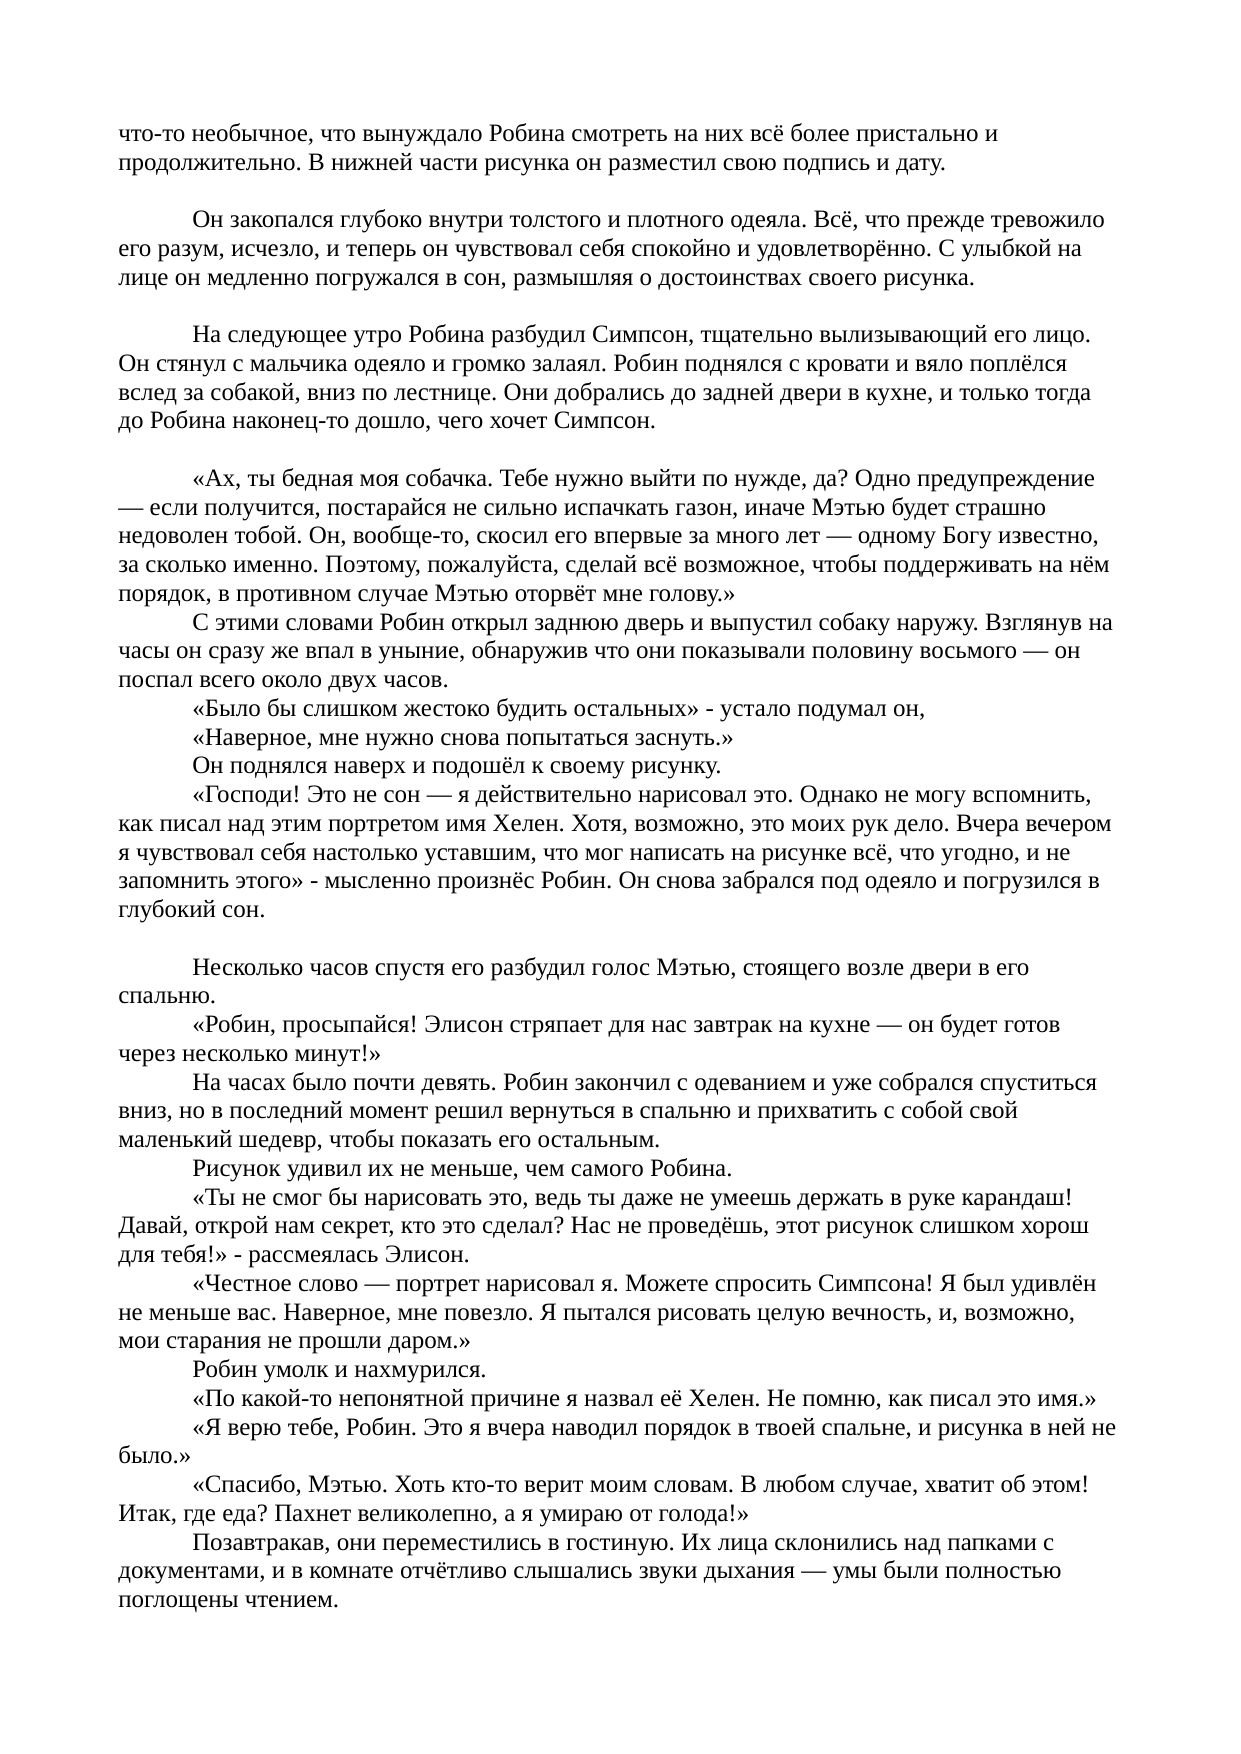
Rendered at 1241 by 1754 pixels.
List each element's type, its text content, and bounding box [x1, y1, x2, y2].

text «Честное слово — портрет нарисовал я. Можете спросить Симпсона! Я был удивлён не меньше вас. Наверное, мне повезло. Я пытался рисовать целую вечность, и, возможно, мои старания не прошли даром.» [118, 1268, 1122, 1354]
text С этими словами Робин открыл заднюю дверь и выпустил собаку наружу. Взглянув на часы он сразу же впал в уныние, обнаружив что они показывали половину восьмого — он поспал всего около двух часов. [118, 607, 1122, 693]
text Позавтракав, они переместились в гостиную. Их лица склонились над папками с документами, и в комнате отчётливо слышались звуки дыхания — умы были полностью поглощены чтением. [118, 1527, 1122, 1613]
text Он поднялся наверх и подошёл к своему рисунку. [118, 751, 1122, 779]
text «Я верю тебе, Робин. Это я вчера наводил порядок в твоей спальне, и рисунка в ней не было.» [118, 1412, 1122, 1469]
text На часах было почти девять. Робин закончил с одеванием и уже собрался спуститься вниз, но в последний момент решил вернуться в спальню и прихватить с собой свой маленький шедевр, чтобы показать его остальным. [118, 1067, 1122, 1153]
text «По какой-то непонятной причине я назвал её Хелен. Не помню, как писал это имя.» [118, 1383, 1122, 1412]
text Несколько часов спустя его разбудил голос Мэтью, стоящего возле двери в его спальню. [118, 952, 1122, 1009]
text Робин умолк и нахмурился. [118, 1354, 1122, 1383]
text «Наверное, мне нужно снова попытаться заснуть.» [118, 722, 1122, 751]
text «Спасибо, Мэтью. Хоть кто-то верит моим словам. В любом случае, хватит об этом! Итак, где еда? Пахнет великолепно, а я умираю от голода!» [118, 1469, 1122, 1527]
text Он закопался глубоко внутри толстого и плотного одеяла. Всё, что прежде тревожило его разум, исчезло, и теперь он чувствовал себя спокойно и удовлетворённо. С улыбкой на лице он медленно погружался в сон, размышляя о достоинствах своего рисунка. [118, 204, 1122, 291]
text «Ах, ты бедная моя собачка. Тебе нужно выйти по нужде, да? Одно предупреждение — если получится, постарайся не сильно испачкать газон, иначе Мэтью будет страшно недоволен тобой. Он, вообще-то, скосил его впервые за много лет — одному Богу известно, за сколько именно. Поэтому, пожалуйста, сделай всё возможное, чтобы поддерживать на нём порядок, в противном случае Мэтью оторвёт мне голову.» [118, 463, 1122, 607]
text На следующее утро Робина разбудил Симпсон, тщательно вылизывающий его лицо. Он стянул с мальчика одеяло и громко залаял. Робин поднялся с кровати и вяло поплёлся вслед за собакой, вниз по лестнице. Они добрались до задней двери в кухне, и только тогда до Робина наконец-то дошло, чего хочет Симпсон. [118, 319, 1122, 434]
text Рисунок удивил их не меньше, чем самого Робина. [118, 1153, 1122, 1182]
text что-то необычное, что вынуждало Робина смотреть на них всё более пристально и продолжительно. В нижней части рисунка он разместил свою подпись и дату. [118, 118, 1122, 176]
text «Ты не смог бы нарисовать это, ведь ты даже не умеешь держать в руке карандаш! Давай, открой нам секрет, кто это сделал? Нас не проведёшь, этот рисунок слишком хорош для тебя!» - рассмеялась Элисон. [118, 1182, 1122, 1268]
text «Робин, просыпайся! Элисон стряпает для нас завтрак на кухне — он будет готов через несколько минут!» [118, 1009, 1122, 1067]
text «Господи! Это не сон — я действительно нарисовал это. Однако не могу вспомнить, как писал над этим портретом имя Хелен. Хотя, возможно, это моих рук дело. Вчера вечером я чувствовал себя настолько уставшим, что мог написать на рисунке всё, что угодно, и не запомнить этого» - мысленно произнёс Робин. Он снова забрался под одеяло и погрузился в глубокий сон. [118, 779, 1122, 923]
text «Было бы слишком жестоко будить остальных» - устало подумал он, [118, 693, 1122, 722]
